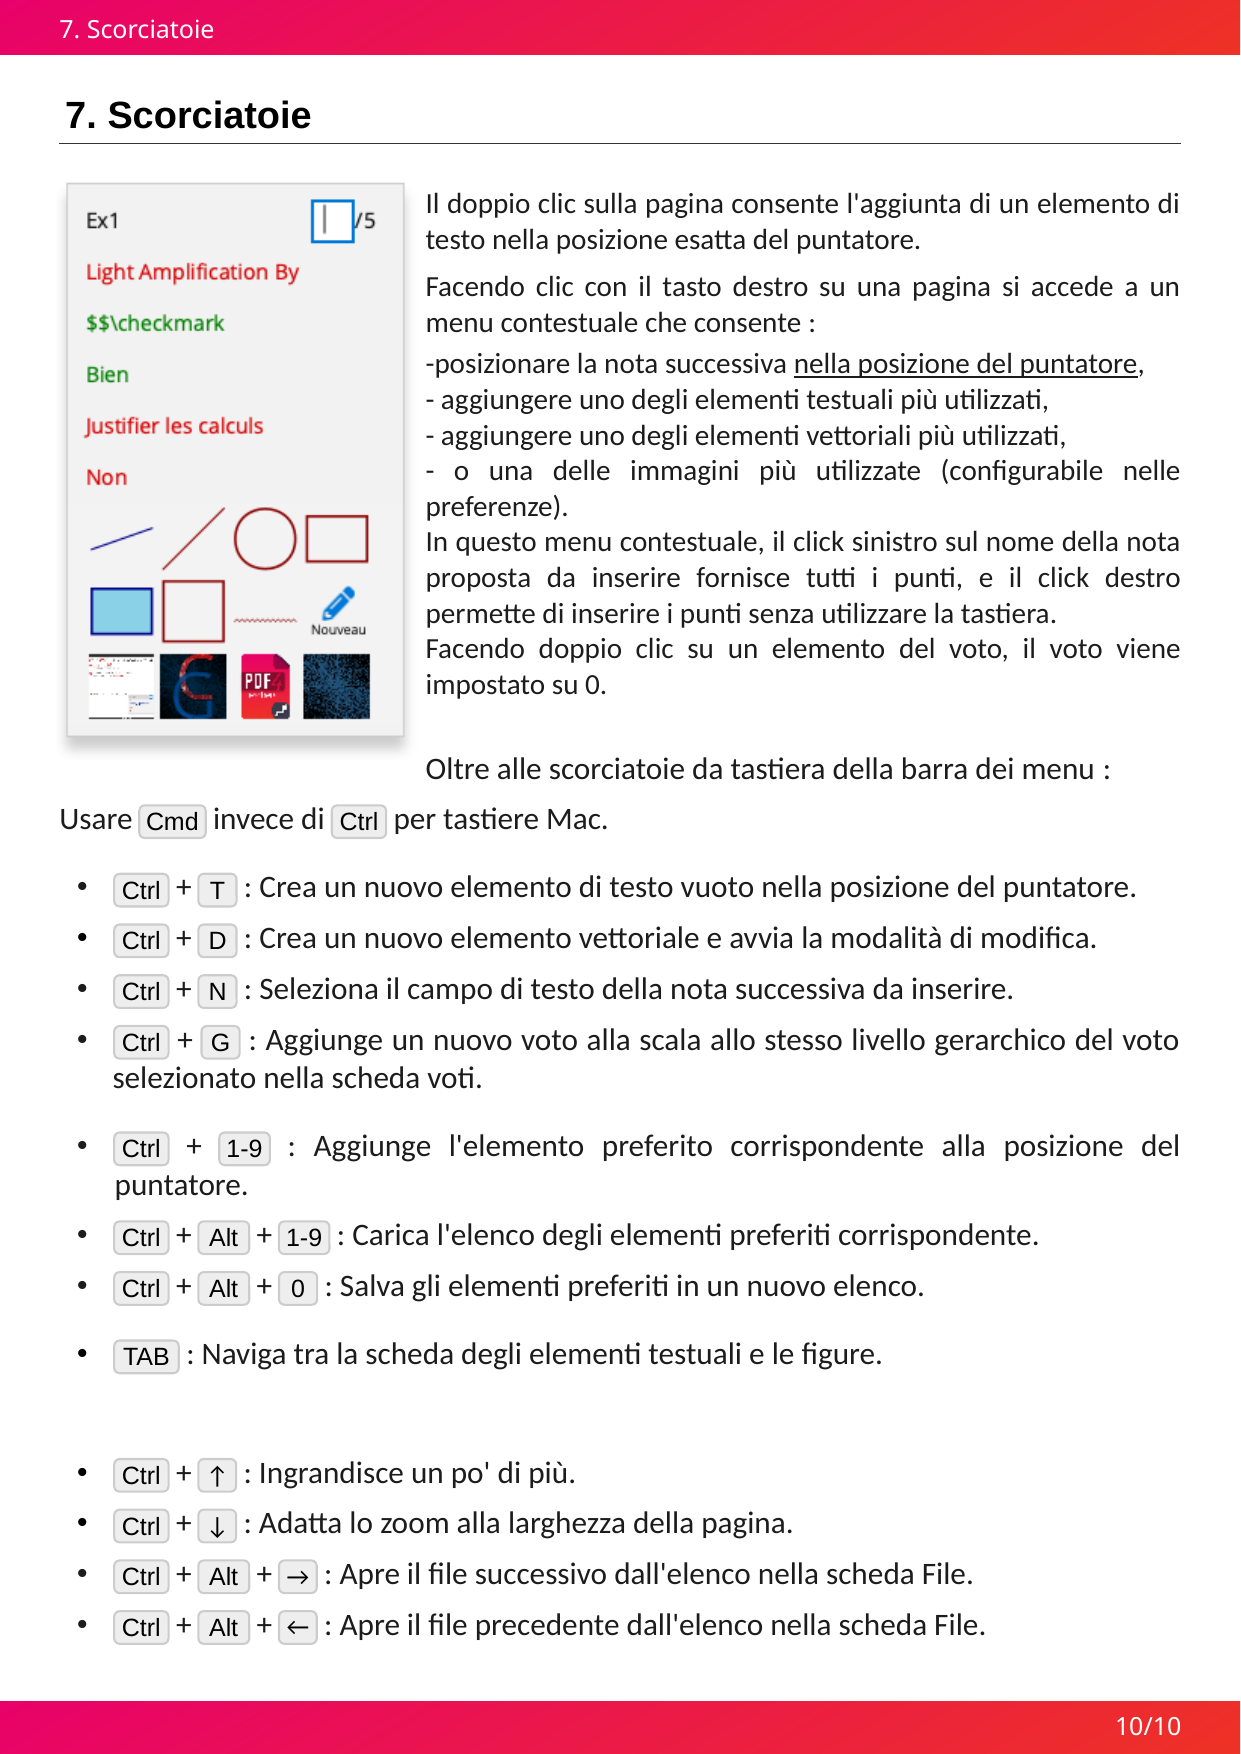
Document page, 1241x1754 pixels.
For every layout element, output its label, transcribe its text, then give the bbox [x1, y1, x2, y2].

text - aggiungere uno degli elementi testuali più utilizzati, [426, 381, 1181, 417]
list : Naviga tra la scheda degli elementi testuali e le figure. [77, 1334, 1181, 1373]
text - o una delle immagini più utilizzate (configurabile nelle preferenze). [426, 452, 1181, 523]
list + : Crea un nuovo elemento vettoriale e avvia la modalità di modifica. [77, 918, 1181, 957]
text Il doppio clic sulla pagina consente l'aggiunta di un elemento di testo nella posizione esatta del puntatore. [426, 185, 1181, 256]
list + + : Carica l'elenco degli elementi preferiti corrispondente. [77, 1215, 1181, 1254]
list + : Aggiunge un nuovo voto alla scala allo stesso livello gerarchico del voto selezionato nella scheda voti. [77, 1020, 1181, 1097]
picture [56, 171, 426, 760]
list + : Adatta lo zoom alla larghezza della pagina. [77, 1503, 1181, 1542]
list + + : Apre il file successivo dall'elenco nella scheda File. [77, 1554, 1181, 1593]
subtitle Scorciatoie [59, 87, 1181, 143]
text Usare invece di per tastiere Mac. [59, 799, 1181, 838]
text - aggiungere uno degli elementi vettoriali più utilizzati, [426, 417, 1181, 452]
text Facendo doppio clic su un elemento del voto, il voto viene impostato su 0. [426, 630, 1181, 702]
list + : Ingrandisce un po' di più. [77, 1453, 1181, 1492]
list + : Crea un nuovo elemento di testo vuoto nella posizione del puntatore. [77, 868, 1181, 906]
list + + : Apre il file precedente dall'elenco nella scheda File. [77, 1605, 1181, 1644]
list + + : Salva gli elementi preferiti in un nuovo elenco. [77, 1266, 1181, 1305]
text -posizionare la nota successiva nella posizione del puntatore, [426, 345, 1181, 381]
list + : Aggiunge l'elemento preferito corrispondente alla posizione del puntatore. [77, 1126, 1181, 1203]
text Facendo clic con il tasto destro su una pagina si accede a un menu contestuale che consente : [426, 268, 1181, 339]
text Oltre alle scorciatoie da tastiera della barra dei menu : [59, 749, 1181, 787]
text In questo menu contestuale, il click sinistro sul nome della nota proposta da inserire fornisce tutti i punti, e il click destro permette di inserire i punti senza utilizzare la tastiera. [426, 523, 1181, 630]
list + : Seleziona il campo di testo della nota successiva da inserire. [77, 969, 1181, 1008]
